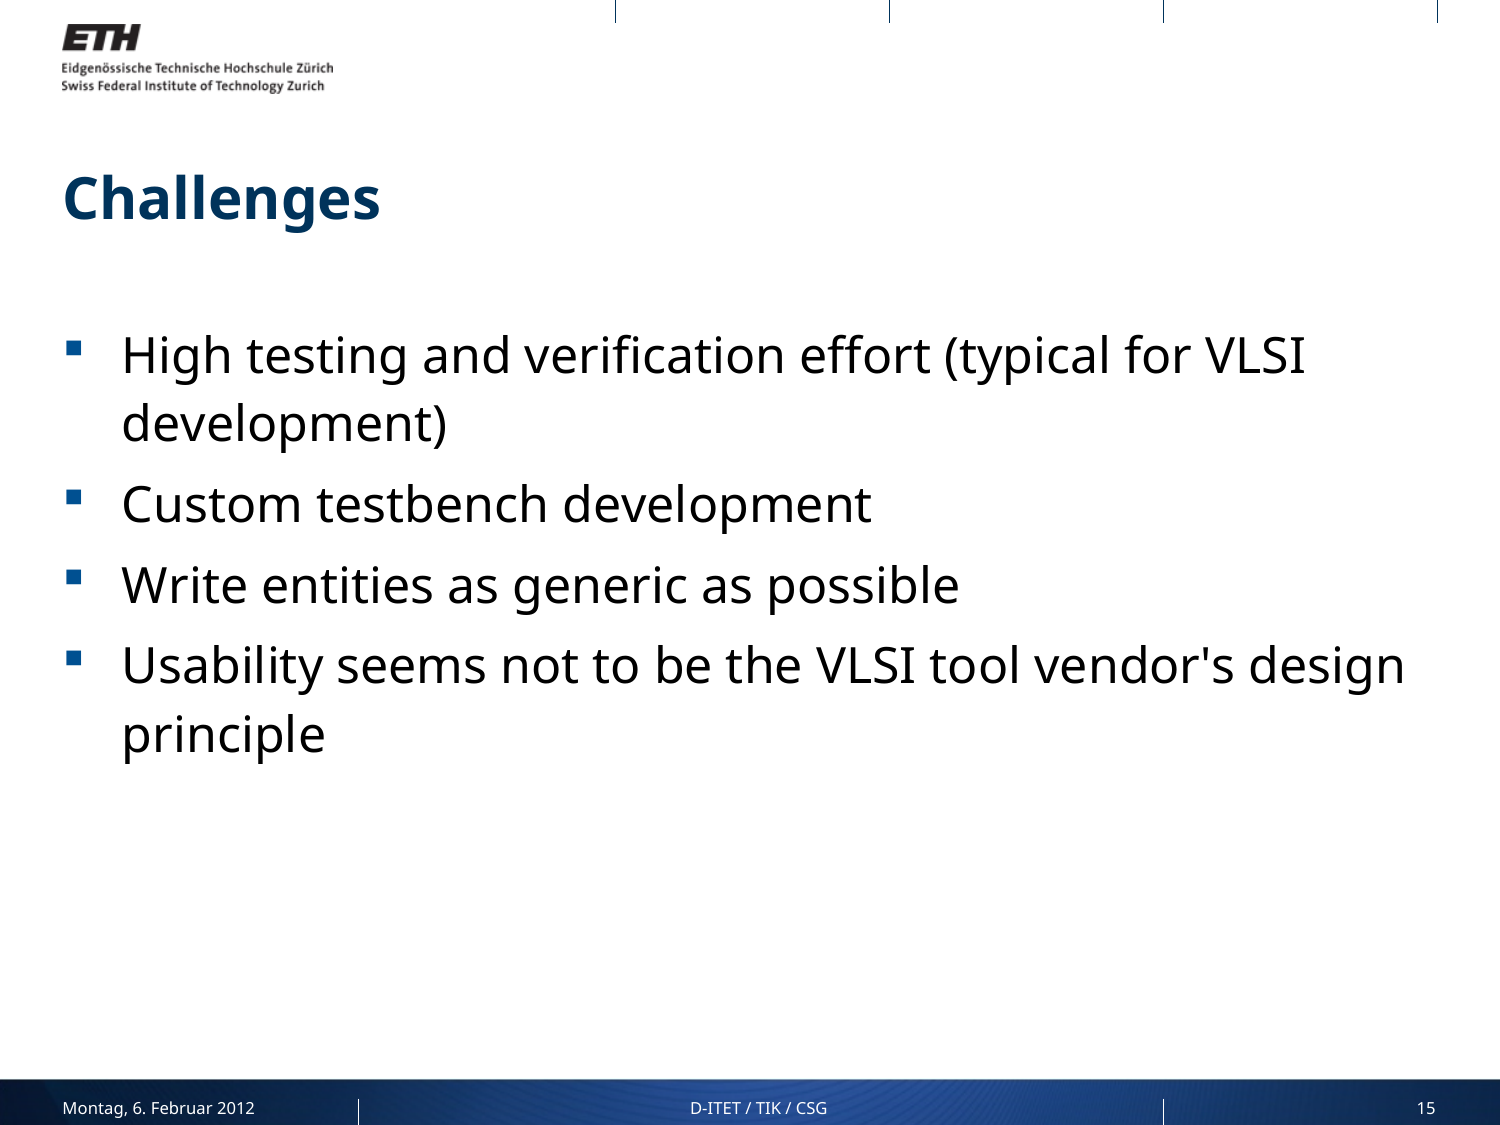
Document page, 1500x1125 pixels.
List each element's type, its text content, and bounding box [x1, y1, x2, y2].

picture [62, 24, 333, 94]
picture [0, 1078, 1500, 1125]
title Challenges [62, 157, 1438, 296]
list High testing and verification effort (typical for VLSI development) Custom testbench development Write entities as generic as possible Usability seems not to be the VLSI tool vendor's design principle [62, 319, 1438, 1067]
